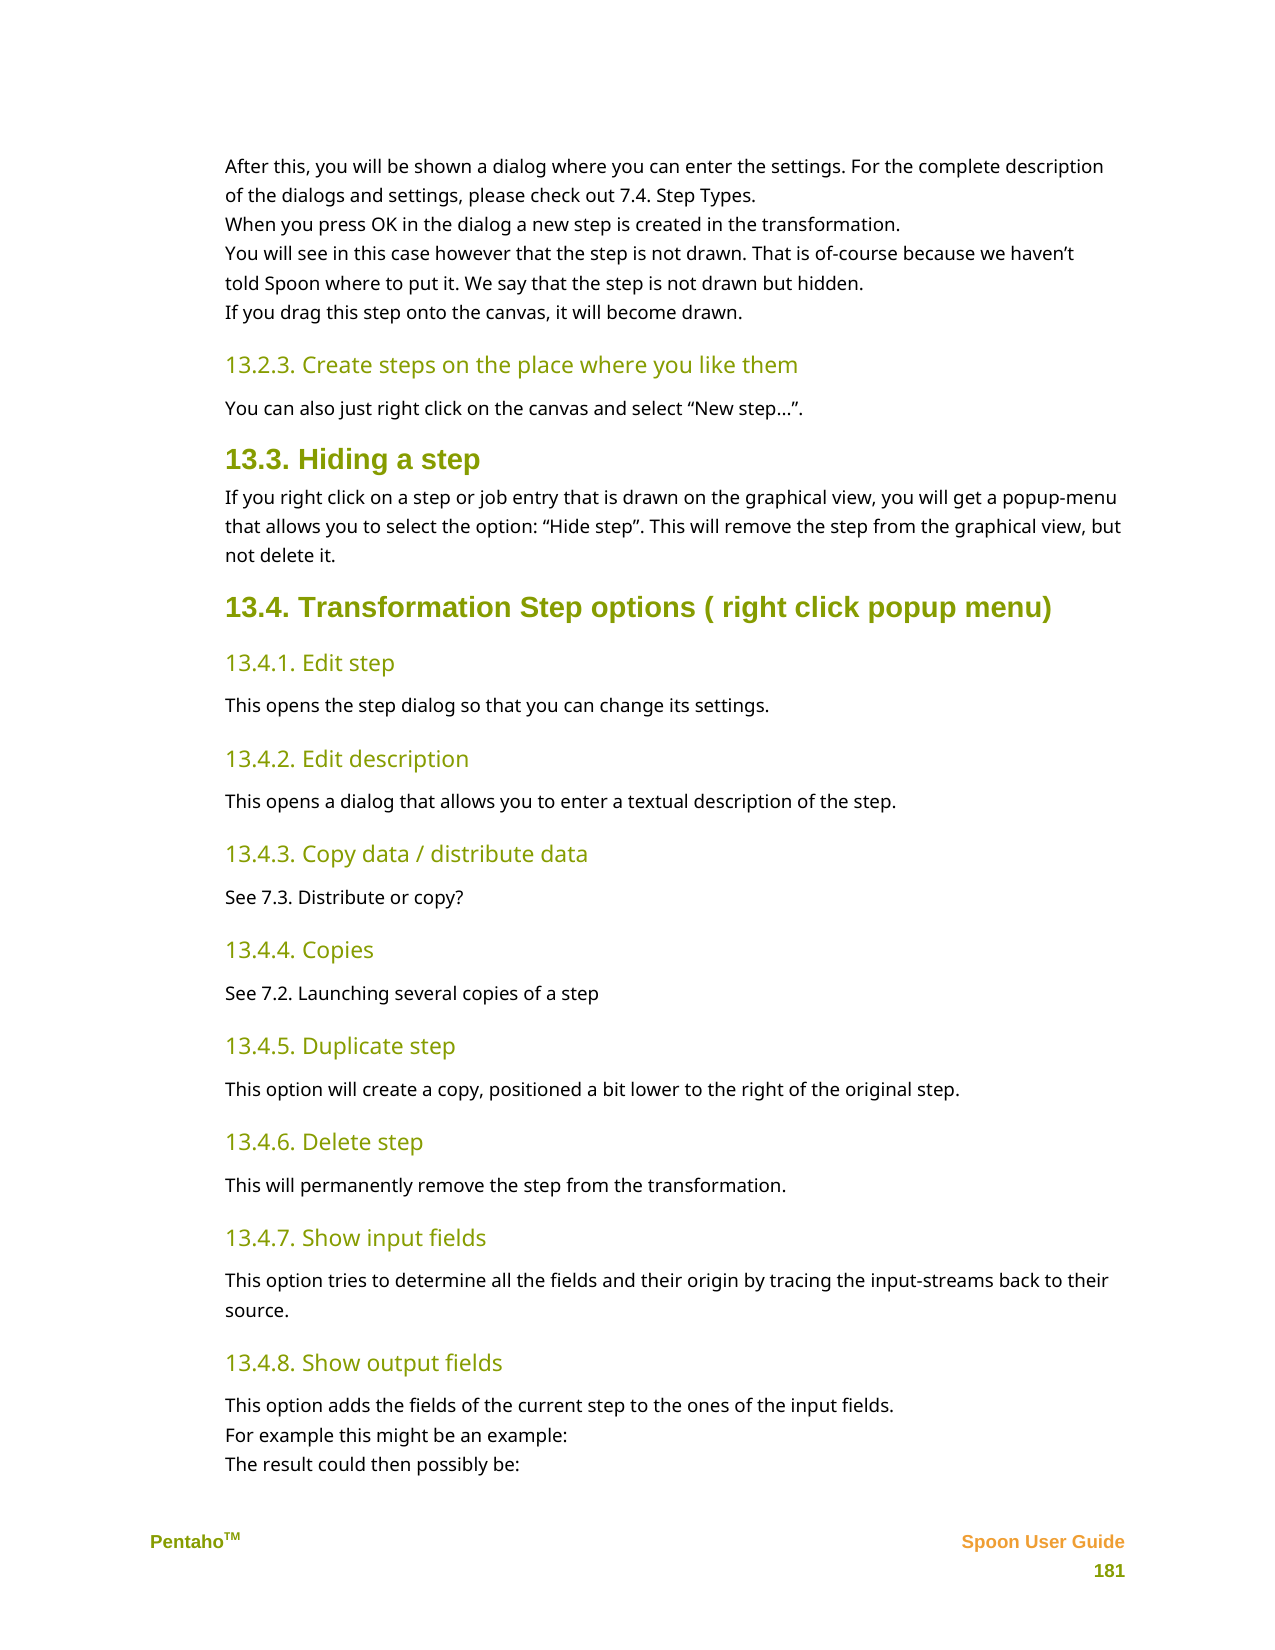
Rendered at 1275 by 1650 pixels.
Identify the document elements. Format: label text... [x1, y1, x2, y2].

text You will see in this case however that the step is not drawn. That is of-course because we haven’t [225, 237, 1125, 267]
text After this, you will be shown a dialog where you can enter the settings. For the complete description of the dialogs and settings, please check out 7.4. Step Types. [225, 150, 1125, 208]
subtitle 13.4.2. Edit description [225, 744, 1125, 773]
text This opens a dialog that allows you to enter a textual description of the step. [225, 785, 1125, 814]
subtitle 13.4. Transformation Step options ( right click popup menu) [225, 594, 1125, 623]
text told Spoon where to put it. We say that the step is not drawn but hidden. [225, 267, 1125, 296]
subtitle 13.4.4. Copies [225, 935, 1125, 964]
subtitle 13.2.3. Create steps on the place where you like them [225, 350, 1125, 379]
text See 7.2. Launching several copies of a step [225, 977, 1125, 1006]
subtitle 13.4.7. Show input fields [225, 1223, 1125, 1252]
text This opens the step dialog so that you can change its settings. [225, 689, 1125, 719]
text This will permanently remove the step from the transformation. [225, 1169, 1125, 1198]
text For example this might be an example: [225, 1419, 1125, 1448]
subtitle 13.4.8. Show output fields [225, 1348, 1125, 1377]
text This option tries to determine all the fields and their origin by tracing the input-streams back to their source. [225, 1264, 1125, 1323]
text The result could then possibly be: [225, 1448, 1125, 1477]
subtitle 13.4.3. Copy data / distribute data [225, 839, 1125, 869]
text If you right click on a step or job entry that is drawn on the graphical view, you will get a popup-menu that allows you to select the option: “Hide step”. This will remove the step from the graphical view, but not delete it. [225, 481, 1125, 569]
text You can also just right click on the canvas and select “New step...”. [225, 392, 1125, 421]
subtitle 13.3. Hiding a step [225, 446, 1125, 475]
text This option adds the fields of the current step to the ones of the input fields. [225, 1389, 1125, 1419]
subtitle 13.4.6. Delete step [225, 1127, 1125, 1156]
text See 7.3. Distribute or copy? [225, 881, 1125, 910]
subtitle 13.4.1. Edit step [225, 648, 1125, 677]
text When you press OK in the dialog a new step is created in the transformation. [225, 208, 1125, 237]
text This option will create a copy, positioned a bit lower to the right of the original step. [225, 1073, 1125, 1102]
text If you drag this step onto the canvas, it will become drawn. [225, 296, 1125, 325]
subtitle 13.4.5. Duplicate step [225, 1031, 1125, 1060]
